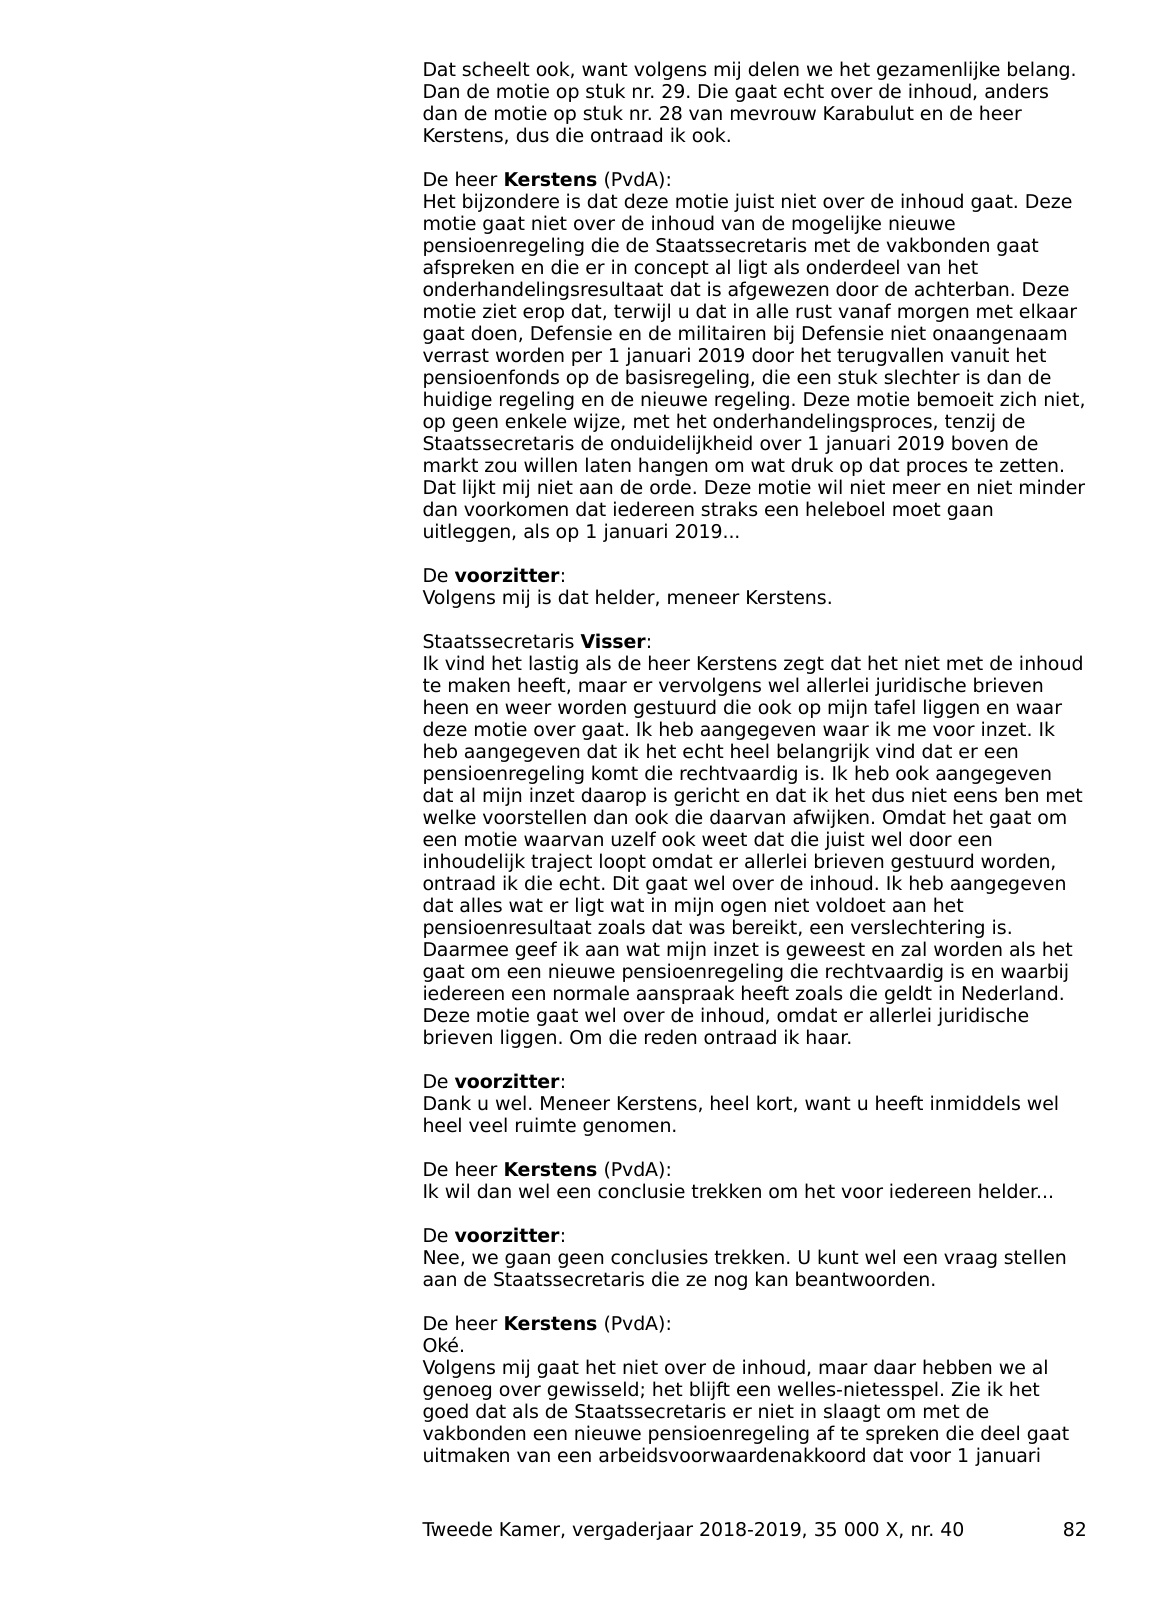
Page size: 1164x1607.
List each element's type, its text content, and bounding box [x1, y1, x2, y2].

text Nee, we gaan geen conclusies trekken. U kunt wel een vraag stellen aan de Staatssecretaris die ze nog kan beantwoorden. [422, 1247, 1087, 1291]
text De heer Kerstens (PvdA): [422, 169, 1087, 191]
text De voorzitter: [422, 565, 1087, 587]
text De voorzitter: [422, 1225, 1087, 1247]
text Volgens mij gaat het niet over de inhoud, maar daar hebben we al genoeg over gewisseld; het blijft een welles-nietesspel. Zie ik het goed dat als de Staatssecretaris er niet in slaagt om met de vakbonden een nieuwe pensioenregeling af te spreken die deel gaat uitmaken van een arbeidsvoorwaardenakkoord dat voor 1 januari [422, 1357, 1087, 1467]
text Dank u wel. Meneer Kerstens, heel kort, want u heeft inmiddels wel heel veel ruimte genomen. [422, 1093, 1087, 1137]
text Oké. [422, 1335, 1087, 1357]
text Dan de motie op stuk nr. 29. Die gaat echt over de inhoud, anders dan de motie op stuk nr. 28 van mevrouw Karabulut en de heer Kerstens, dus die ontraad ik ook. [422, 81, 1087, 147]
text Ik wil dan wel een conclusie trekken om het voor iedereen helder... [422, 1181, 1087, 1203]
text Volgens mij is dat helder, meneer Kerstens. [422, 587, 1087, 609]
text Het bijzondere is dat deze motie juist niet over de inhoud gaat. Deze motie gaat niet over de inhoud van de mogelijke nieuwe pensioenregeling die de Staatssecretaris met de vakbonden gaat afspreken en die er in concept al ligt als onderdeel van het onderhandelingsresultaat dat is afgewezen door de achterban. Deze motie ziet erop dat, terwijl u dat in alle rust vanaf morgen met elkaar gaat doen, Defensie en de militairen bij Defensie niet onaangenaam verrast worden per 1 januari 2019 door het terugvallen vanuit het pensioenfonds op de basisregeling, die een stuk slechter is dan de huidige regeling en de nieuwe regeling. Deze motie bemoeit zich niet, op geen enkele wijze, met het onderhandelingsproces, tenzij de Staatssecretaris de onduidelijkheid over 1 januari 2019 boven de markt zou willen laten hangen om wat druk op dat proces te zetten. Dat lijkt mij niet aan de orde. Deze motie wil niet meer en niet minder dan voorkomen dat iedereen straks een heleboel moet gaan uitleggen, als op 1 januari 2019... [422, 191, 1087, 543]
text De heer Kerstens (PvdA): [422, 1313, 1087, 1335]
text Dat scheelt ook, want volgens mij delen we het gezamenlijke belang. [422, 59, 1087, 81]
text De heer Kerstens (PvdA): [422, 1159, 1087, 1181]
text Staatssecretaris Visser: [422, 631, 1087, 653]
text Ik vind het lastig als de heer Kerstens zegt dat het niet met de inhoud te maken heeft, maar er vervolgens wel allerlei juridische brieven heen en weer worden gestuurd die ook op mijn tafel liggen en waar deze motie over gaat. Ik heb aangegeven waar ik me voor inzet. Ik heb aangegeven dat ik het echt heel belangrijk vind dat er een pensioenregeling komt die rechtvaardig is. Ik heb ook aangegeven dat al mijn inzet daarop is gericht en dat ik het dus niet eens ben met welke voorstellen dan ook die daarvan afwijken. Omdat het gaat om een motie waarvan uzelf ook weet dat die juist wel door een inhoudelijk traject loopt omdat er allerlei brieven gestuurd worden, ontraad ik die echt. Dit gaat wel over de inhoud. Ik heb aangegeven dat alles wat er ligt wat in mijn ogen niet voldoet aan het pensioenresultaat zoals dat was bereikt, een verslechtering is. Daarmee geef ik aan wat mijn inzet is geweest en zal worden als het gaat om een nieuwe pensioenregeling die rechtvaardig is en waarbij iedereen een normale aanspraak heeft zoals die geldt in Nederland. Deze motie gaat wel over de inhoud, omdat er allerlei juridische brieven liggen. Om die reden ontraad ik haar. [422, 653, 1087, 1049]
text De voorzitter: [422, 1071, 1087, 1093]
